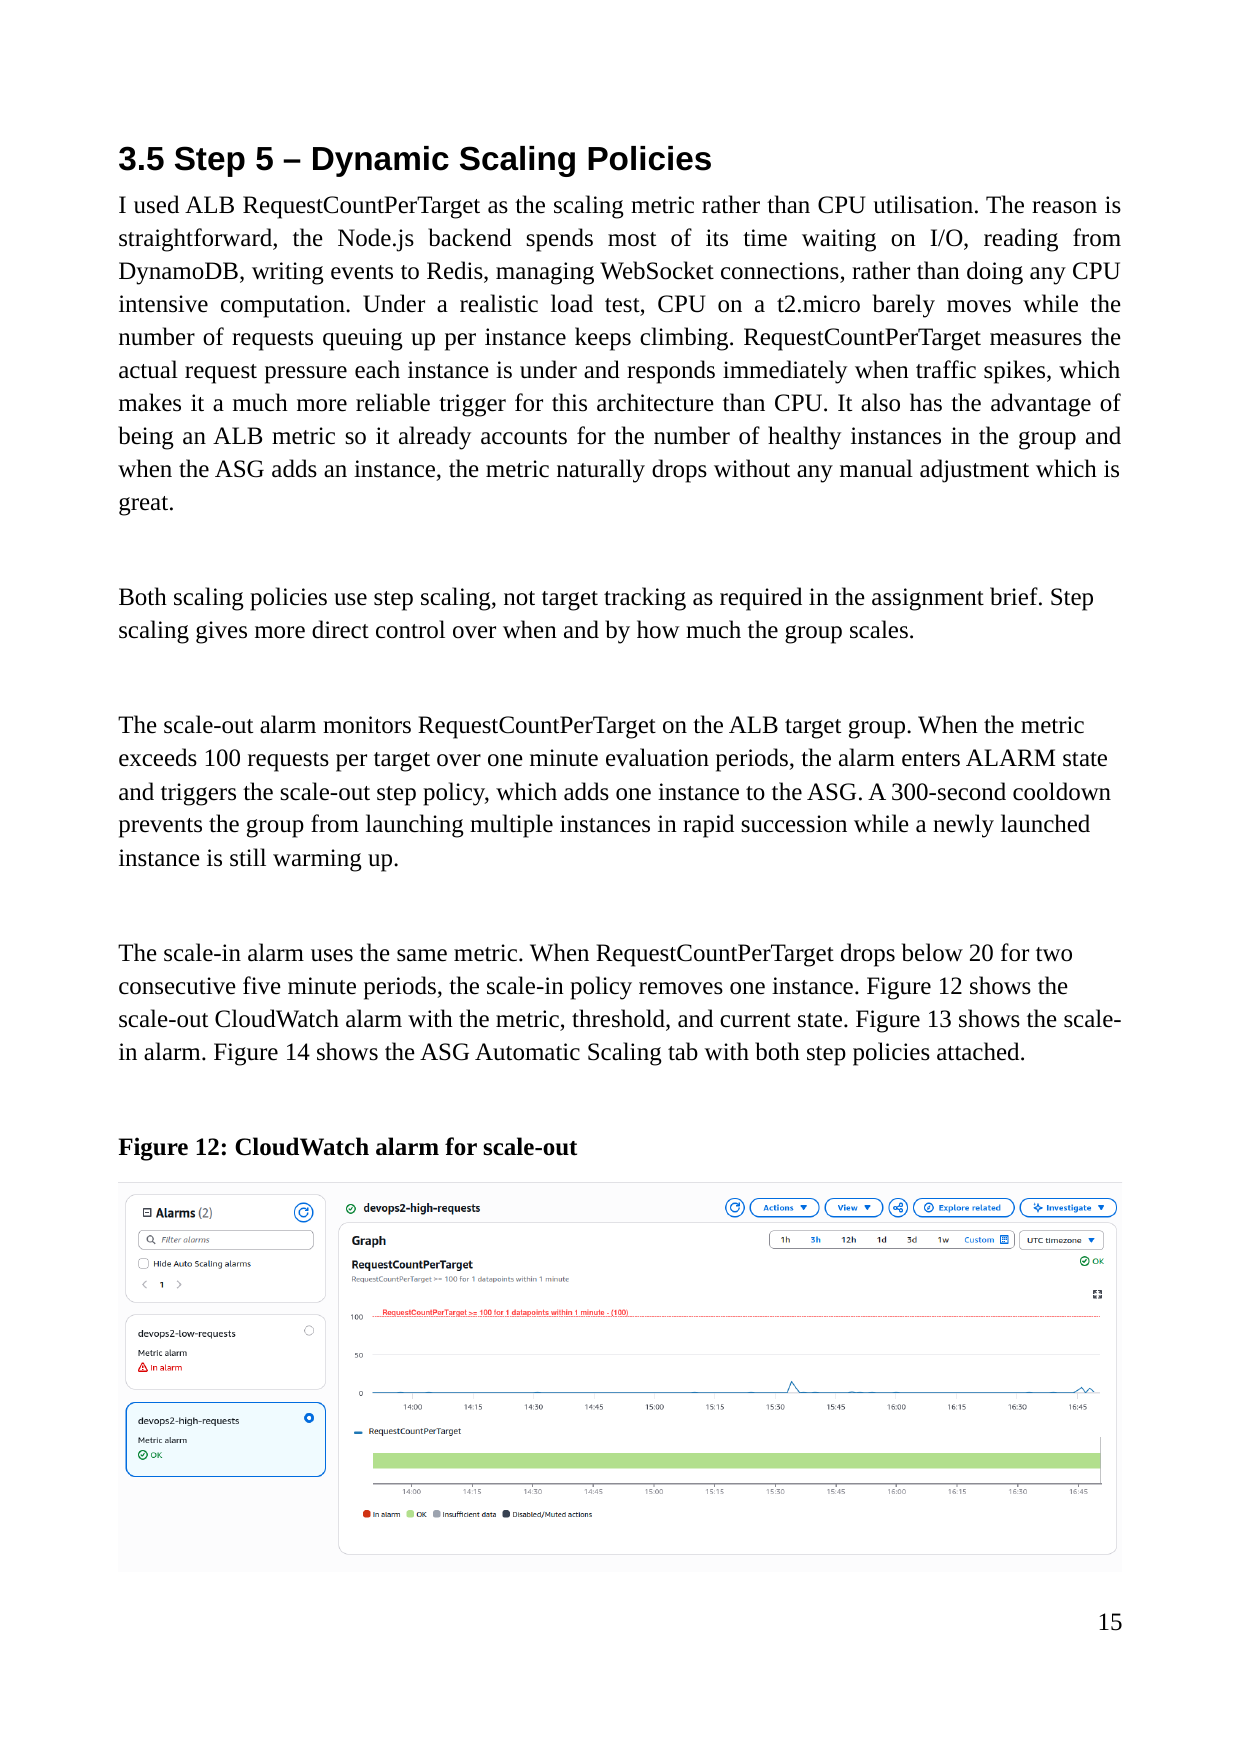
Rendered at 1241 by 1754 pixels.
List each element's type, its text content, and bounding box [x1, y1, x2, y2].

text The scale-in alarm uses the same metric. When RequestCountPerTarget drops below 20 for two consecutive five minute periods, the scale-in policy removes one instance. Figure 12 shows the scale-out CloudWatch alarm with the metric, threshold, and current state. Figure 13 shows the scale-in alarm. Figure 14 shows the ASG Automatic Scaling tab with both step policies attached. [118, 938, 1122, 1066]
subtitle 3.5 Step 5 – Dynamic Scaling Policies [118, 139, 1122, 177]
text I used ALB RequestCountPerTarget as the scaling metric rather than CPU utilisation. The reason is straightforward, the Node.js backend spends most of its time waiting on I/O, reading from DynamoDB, writing events to Redis, managing WebSocket connections, rather than doing any CPU intensive computation. Under a realistic load test, CPU on a t2.micro barely moves while the number of requests queuing up per instance keeps climbing. RequestCountPerTarget measures the actual request pressure each instance is under and responds immediately when traffic spikes, which makes it a much more reliable trigger for this architecture than CPU. It also has the advantage of being an ALB metric so it already accounts for the number of healthy instances in the group and when the ASG adds an instance, the metric naturally drops without any manual adjustment which is great. [118, 190, 1122, 516]
text Figure 12: CloudWatch alarm for scale-out [118, 1132, 1122, 1161]
picture [118, 1179, 1123, 1572]
text Both scaling policies use step scaling, not target tracking as required in the assignment brief. Step scaling gives more direct control over when and by how much the group scales. [118, 582, 1122, 644]
text The scale-out alarm monitors RequestCountPerTarget on the ALB target group. When the metric exceeds 100 requests per target over one minute evaluation periods, the alarm enters ALARM state and triggers the scale-out step policy, which adds one instance to the ASG. A 300-second cooldown prevents the group from launching multiple instances in rapid succession while a newly launched instance is still warming up. [118, 711, 1122, 871]
